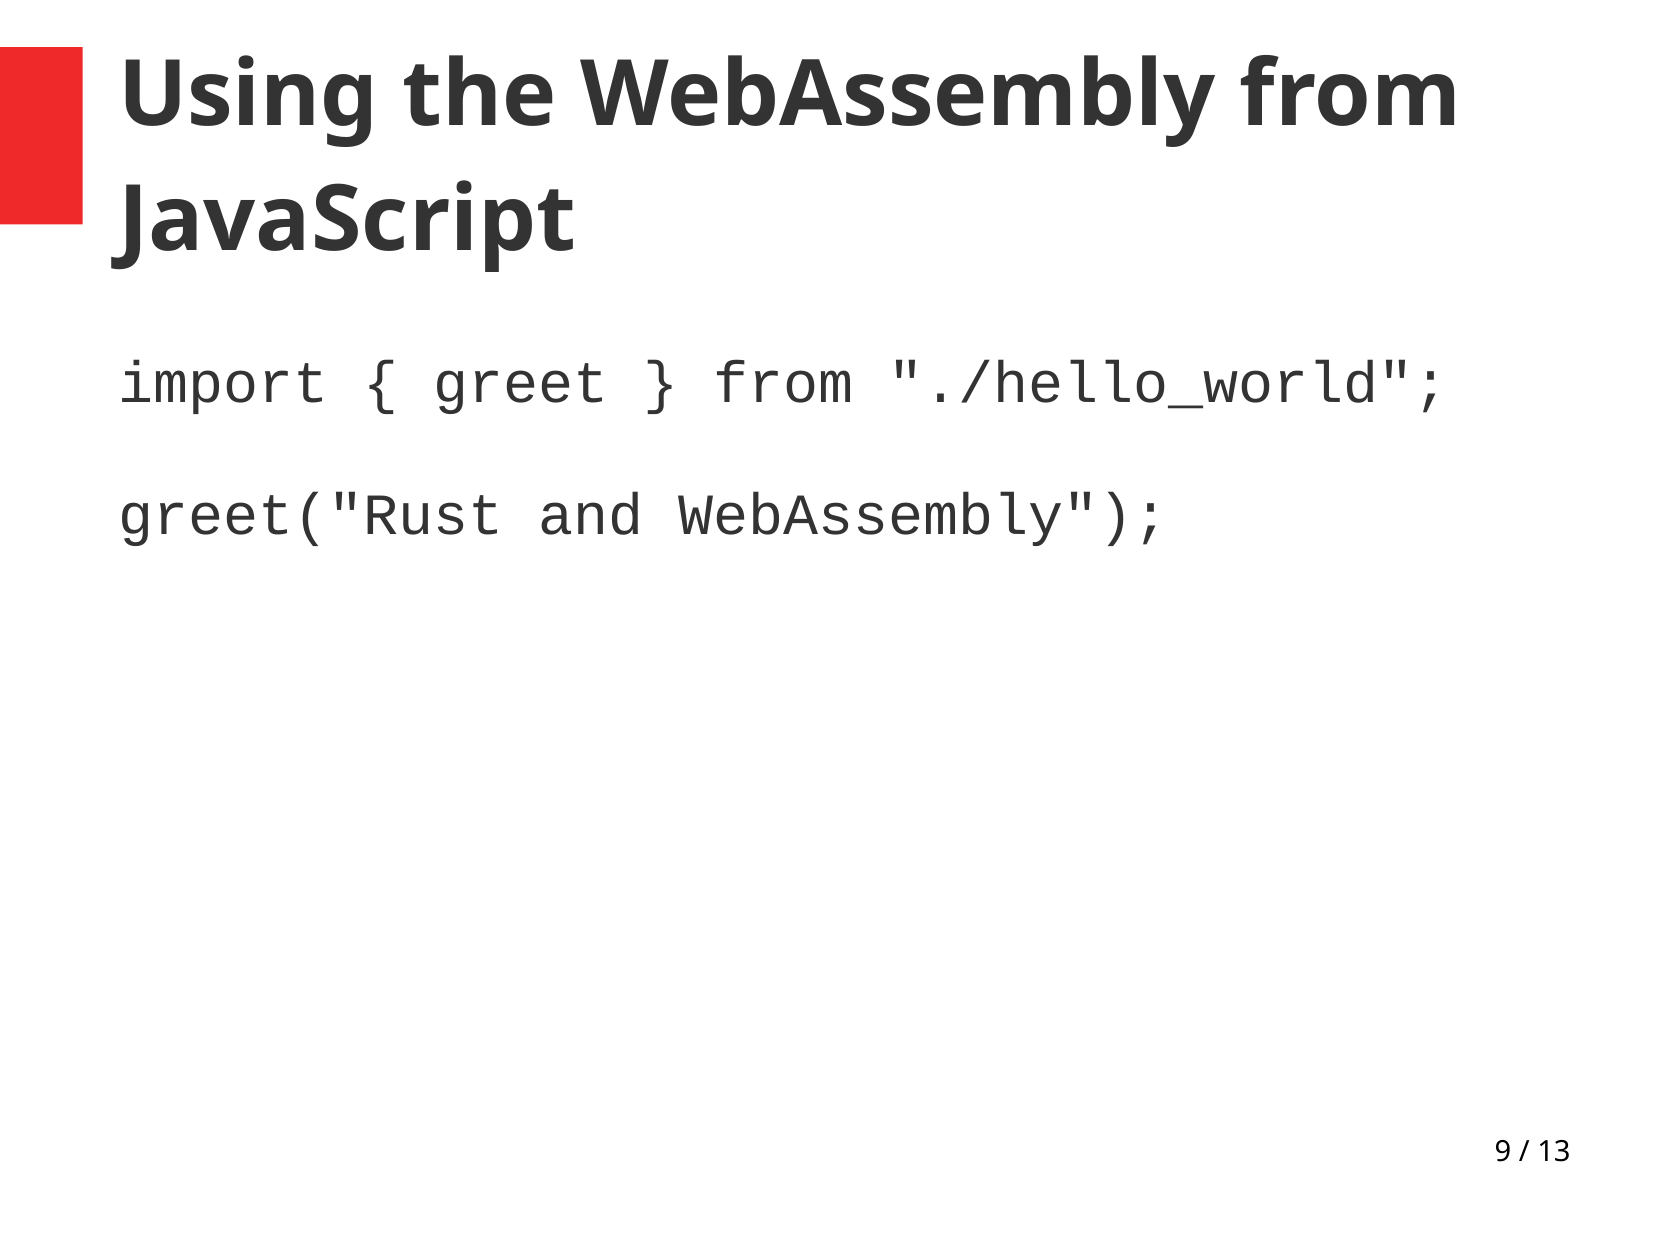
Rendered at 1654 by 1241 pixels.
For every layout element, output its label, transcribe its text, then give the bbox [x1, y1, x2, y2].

list import { greet } from "./hello_world"; greet("Rust and WebAssembly"); [118, 354, 1536, 1074]
title Using the WebAssembly from JavaScript [118, 45, 1571, 260]
